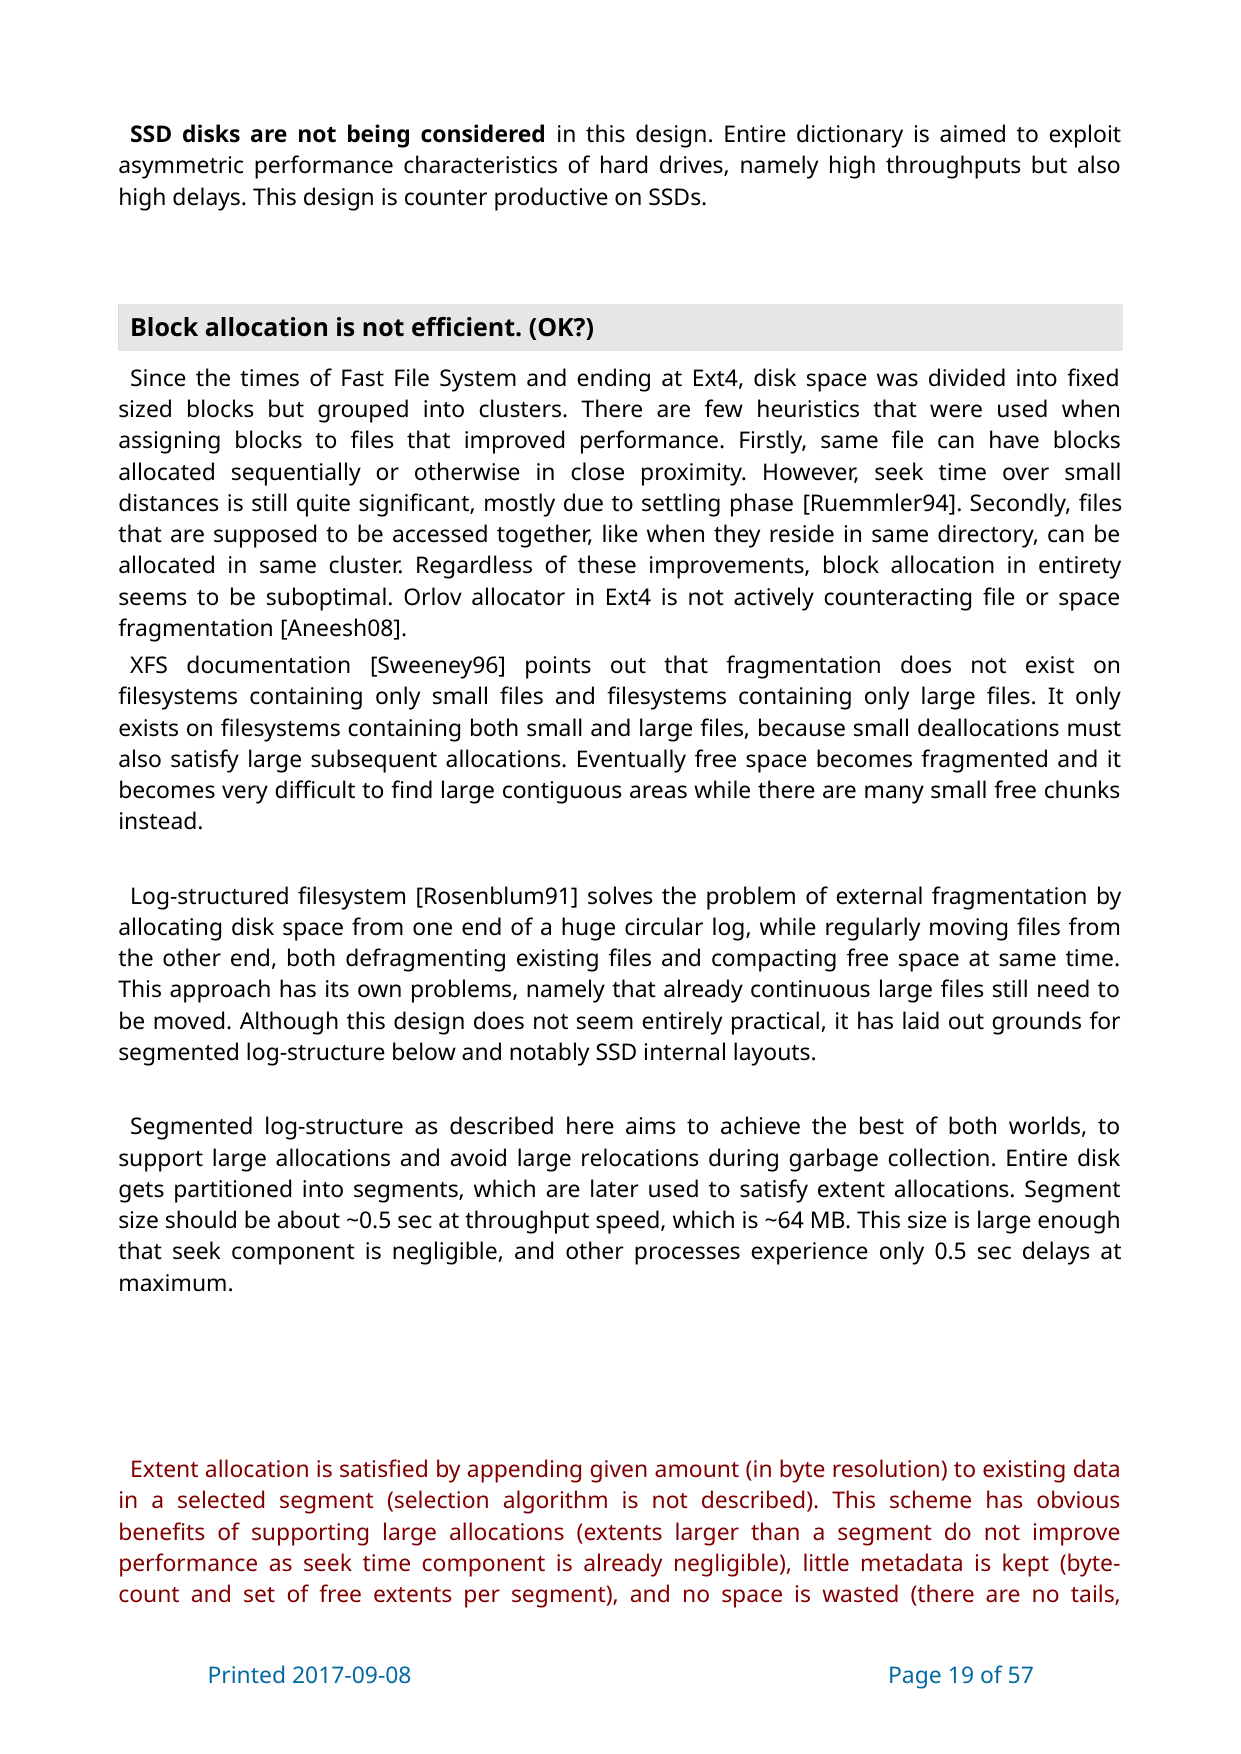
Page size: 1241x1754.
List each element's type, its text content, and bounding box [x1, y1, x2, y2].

subtitle Block allocation is not efficient. (OK?) [119, 305, 1122, 350]
text Since the times of Fast File System and ending at Ext4, disk space was divided into fixed sized blocks but grouped into clusters. There are few heuristics that were used when assigning blocks to files that improved performance. Firstly, same file can have blocks allocated sequentially or otherwise in close proximity. However, seek time over small distances is still quite significant, mostly due to settling phase [Ruemmler94]. Secondly, files that are supposed to be accessed together, like when they reside in same directory, can be allocated in same cluster. Regardless of these improvements, block allocation in entirety seems to be suboptimal. Orlov allocator in Ext4 is not actively counteracting file or space fragmentation [Aneesh08]. [118, 362, 1122, 643]
text Extent allocation is satisfied by appending given amount (in byte resolution) to existing data in a selected segment (selection algorithm is not described). This scheme has obvious benefits of supporting large allocations (extents larger than a segment do not improve performance as seek time component is already negligible), little metadata is kept (byte-count and set of free extents per segment), and no space is wasted (there are no tails, [118, 1453, 1122, 1609]
text Segmented log-structure as described here aims to achieve the best of both worlds, to support large allocations and avoid large relocations during garbage collection. Entire disk gets partitioned into segments, which are later used to satisfy extent allocations. Segment size should be about ~0.5 sec at throughput speed, which is ~64 MB. This size is large enough that seek component is negligible, and other processes experience only 0.5 sec delays at maximum. [118, 1110, 1122, 1298]
text Log-structured filesystem [Rosenblum91] solves the problem of external fragmentation by allocating disk space from one end of a huge circular log, while regularly moving files from the other end, both defragmenting existing files and compacting free space at same time. This approach has its own problems, namely that already continuous large files still need to be moved. Although this design does not seem entirely practical, it has laid out grounds for segmented log-structure below and notably SSD internal layouts. [118, 880, 1122, 1067]
text SSD disks are not being considered in this design. Entire dictionary is aimed to exploit asymmetric performance characteristics of hard drives, namely high throughputs but also high delays. This design is counter productive on SSDs. [118, 118, 1122, 212]
text XFS documentation [Sweeney96] points out that fragmentation does not exist on filesystems containing only small files and filesystems containing only large files. It only exists on filesystems containing both small and large files, because small deallocations must also satisfy large subsequent allocations. Eventually free space becomes fragmented and it becomes very difficult to find large contiguous areas while there are many small free chunks instead. [118, 649, 1122, 837]
